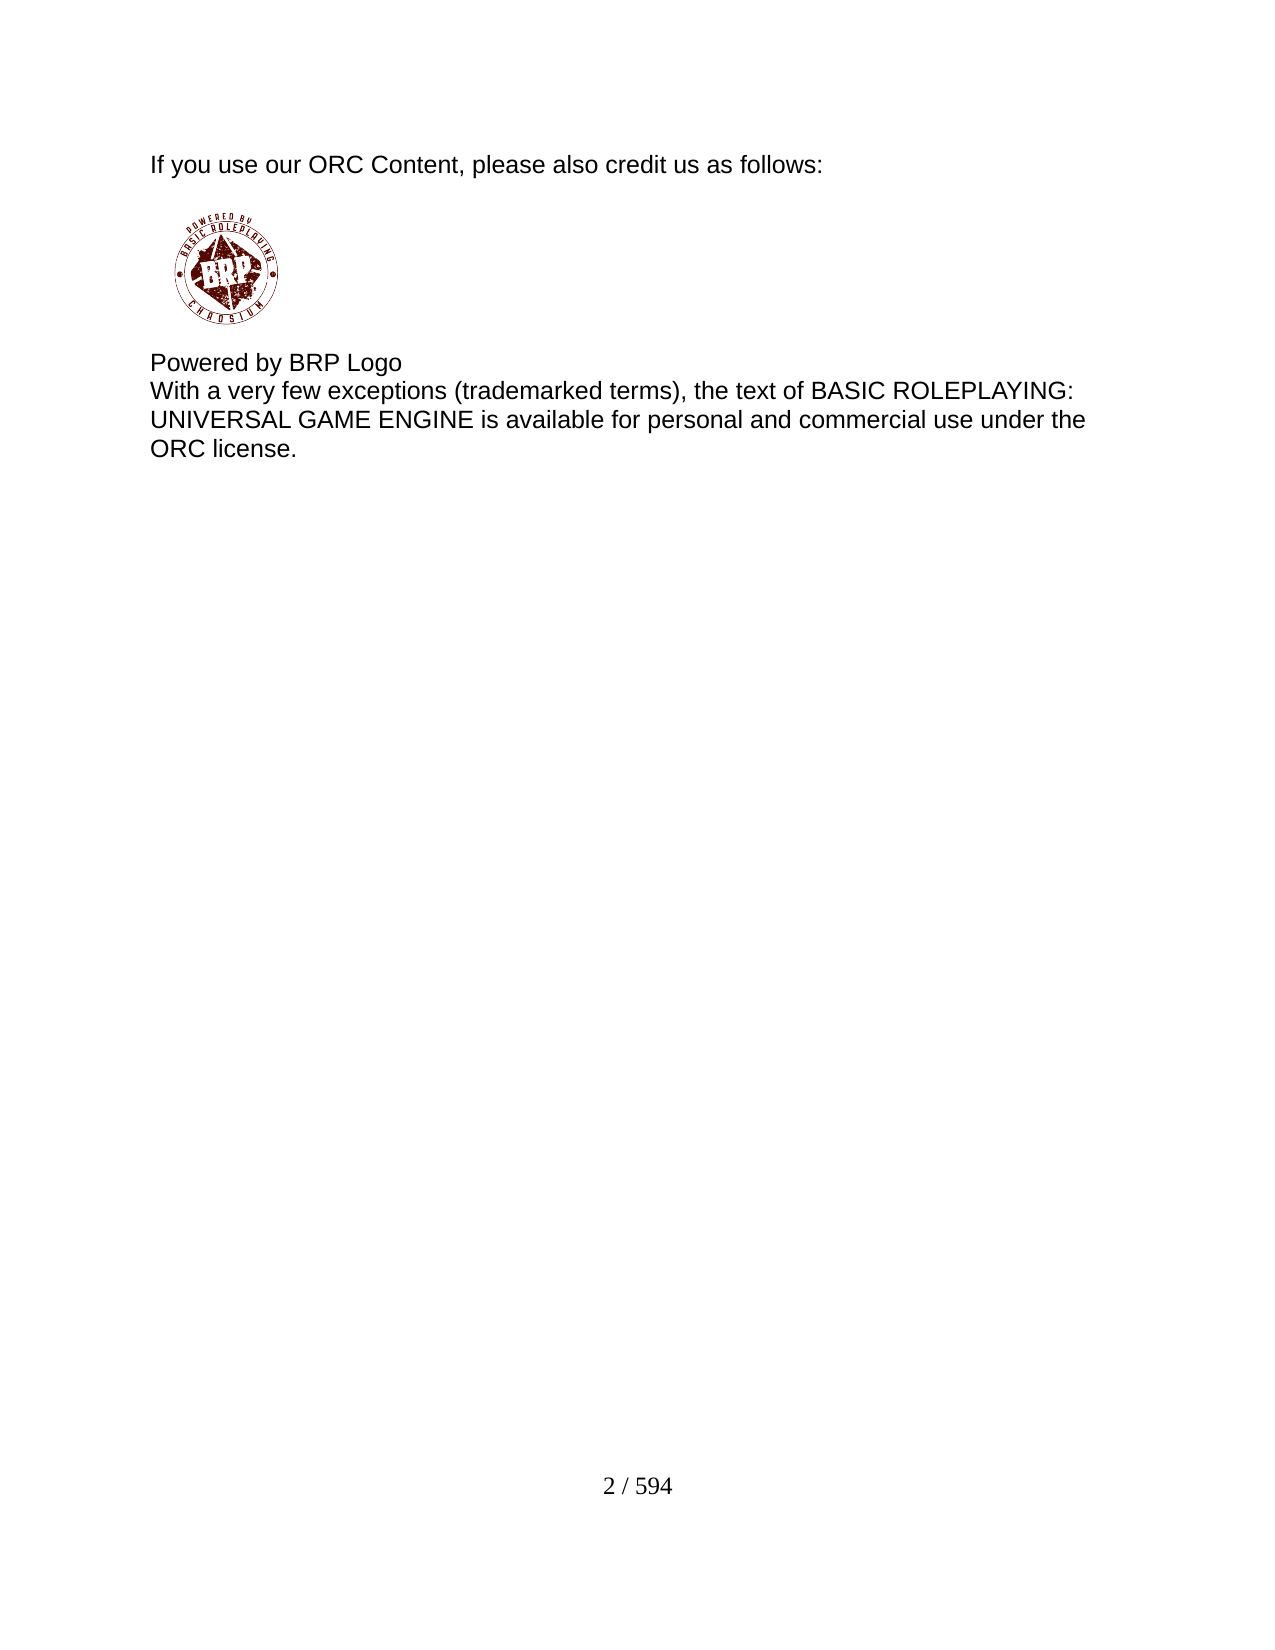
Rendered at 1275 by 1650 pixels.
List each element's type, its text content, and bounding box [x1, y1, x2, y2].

picture [150, 197, 300, 348]
text If you use our ORC Content, please also credit us as follows: [150, 150, 1125, 179]
text With a very few exceptions (trademarked terms), the text of BASIC ROLEPLAYING: UNIVERSAL GAME ENGINE is available for personal and commercial use under the ORC license. [150, 376, 1125, 462]
text Powered by BRP Logo [150, 347, 1125, 376]
